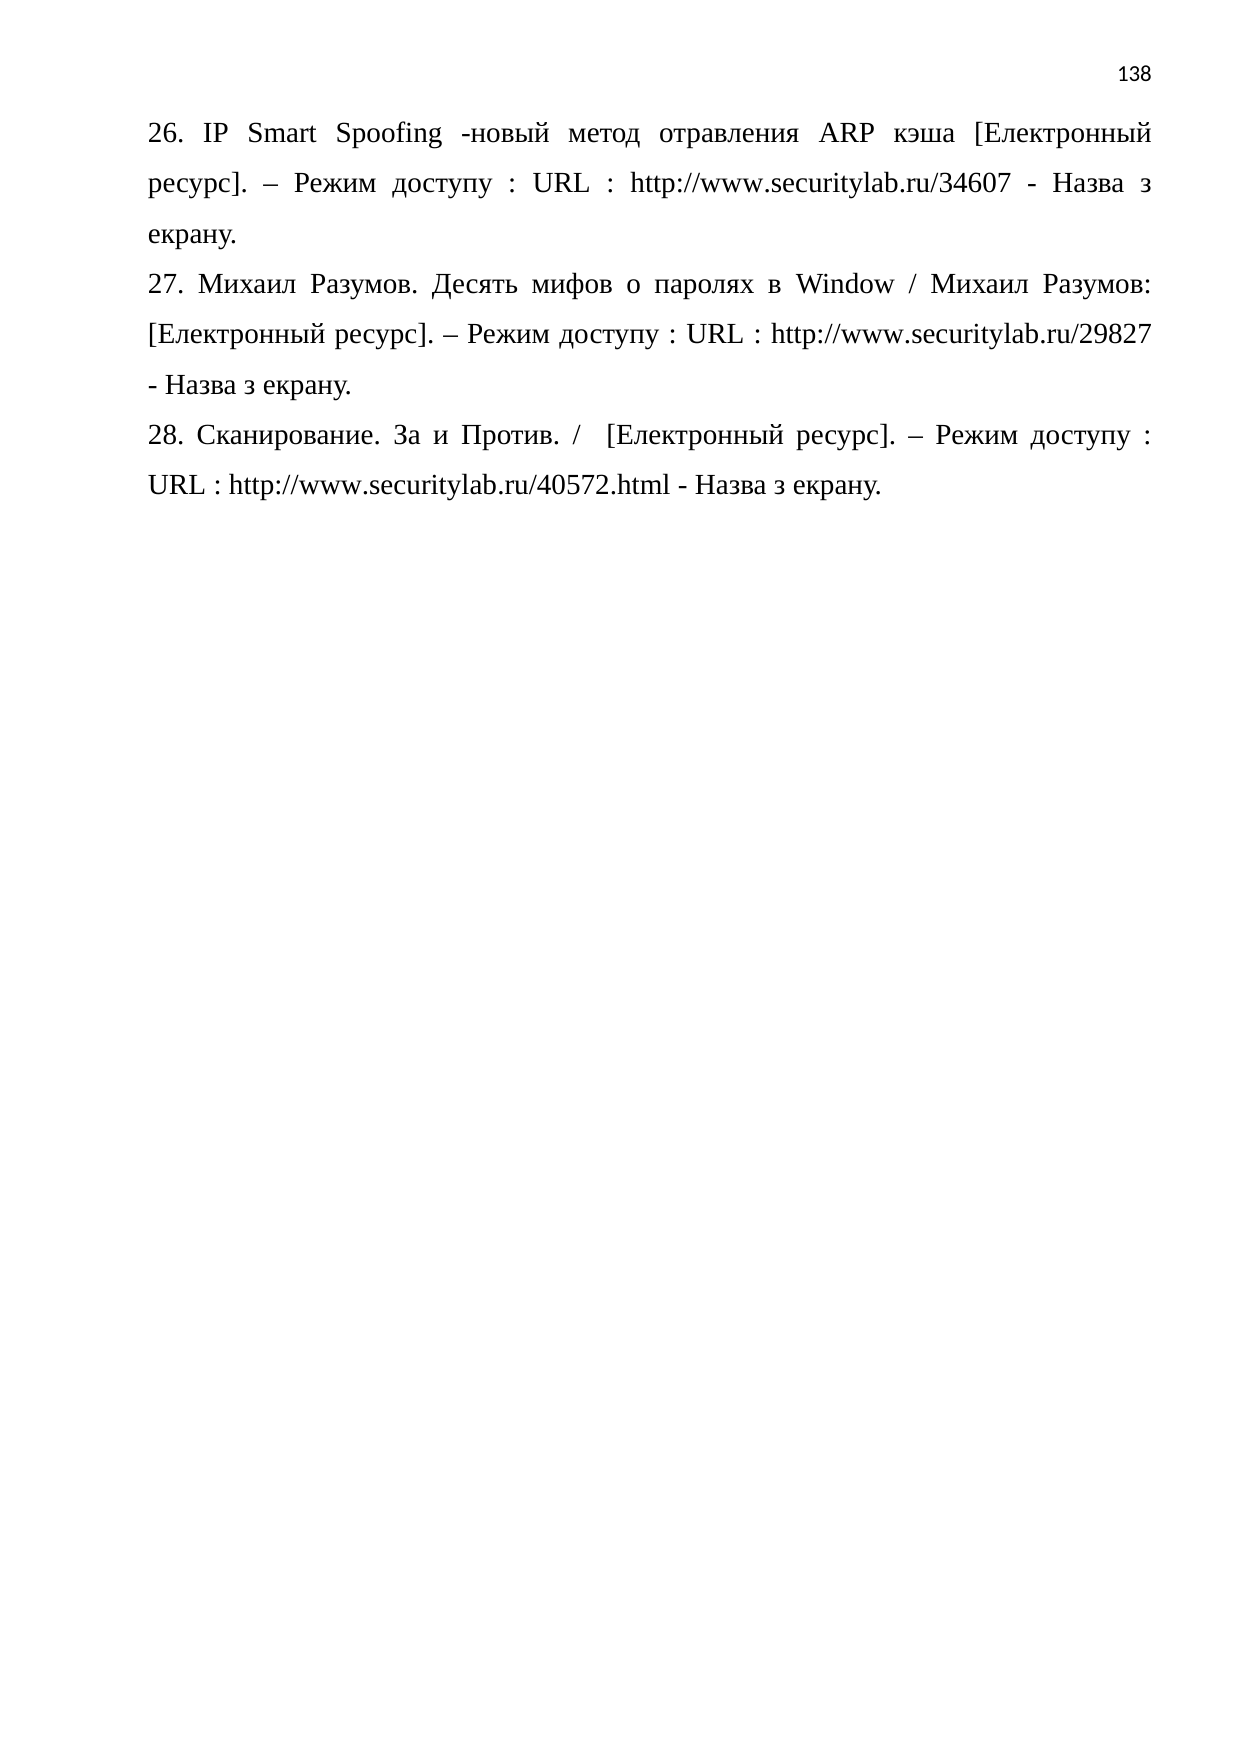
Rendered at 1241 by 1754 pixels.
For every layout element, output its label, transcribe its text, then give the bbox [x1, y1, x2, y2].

text 28. Сканирование. За и Против. / [Електронный ресурс]. – Режим доступу : URL : http://www.securitylab.ru/40572.html - Назва з екрану. [148, 417, 1152, 501]
text 26. IP Smart Spoofing -новый метод отравления ARP кэша [Електронный ресурс]. – Режим доступу : URL : http://www.securitylab.ru/34607 - Назва з екрану. [148, 115, 1152, 249]
text 27. Михаил Разумов. Десять мифов о паролях в Window / Михаил Разумов: [Електронный ресурс]. – Режим доступу : URL : http://www.securitylab.ru/29827 - Назва з екрану. [148, 266, 1152, 400]
